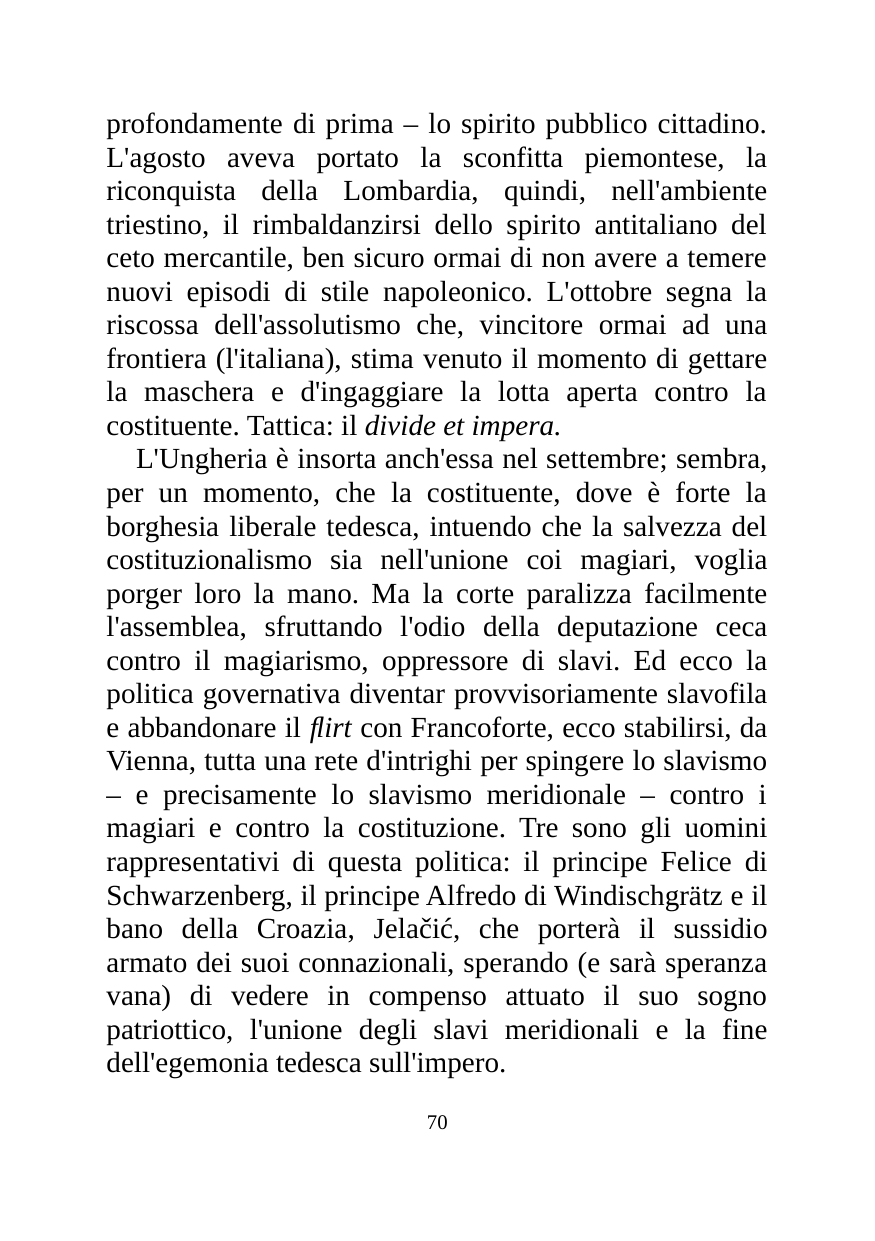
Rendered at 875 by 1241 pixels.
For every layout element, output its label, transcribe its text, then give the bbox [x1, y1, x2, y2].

text profondamente di prima – lo spirito pubblico cittadino. L'agosto aveva portato la sconfitta piemontese, la riconquista della Lombardia, quindi, nell'ambiente triestino, il rimbaldanzirsi dello spirito antitaliano del ceto mercantile, ben sicuro ormai di non avere a temere nuovi episodi di stile napoleonico. L'ottobre segna la riscossa dell'assolutismo che, vincitore ormai ad una frontiera (l'italiana), stima venuto il momento di gettare la maschera e d'ingaggiare la lotta aperta contro la costituente. Tattica: il divide et impera. [106, 106, 768, 442]
text L'Ungheria è insorta anch'essa nel settembre; sembra, per un momento, che la costituente, dove è forte la borghesia liberale tedesca, intuendo che la salvezza del costituzionalismo sia nell'unione coi magiari, voglia porger loro la mano. Ma la corte paralizza facilmente l'assemblea, sfruttando l'odio della deputazione ceca contro il magiarismo, oppressore di slavi. Ed ecco la politica governativa diventar provvisoriamente slavofila e abbandonare il ﬂirt con Francoforte, ecco stabilirsi, da Vienna, tutta una rete d'intrighi per spingere lo slavismo – e precisamente lo slavismo meridionale – contro i magiari e contro la costituzione. Tre sono gli uomini rappresentativi di questa politica: il principe Felice di Schwarzenberg, il principe Alfredo di Windischgrätz e il bano della Croazia, Jelačić, che porterà il sussidio armato dei suoi connazionali, sperando (e sarà speranza vana) di vedere in compenso attuato il suo sogno patriottico, l'unione degli slavi meridionali e la fine dell'egemonia tedesca sull'impero. [106, 442, 768, 1079]
